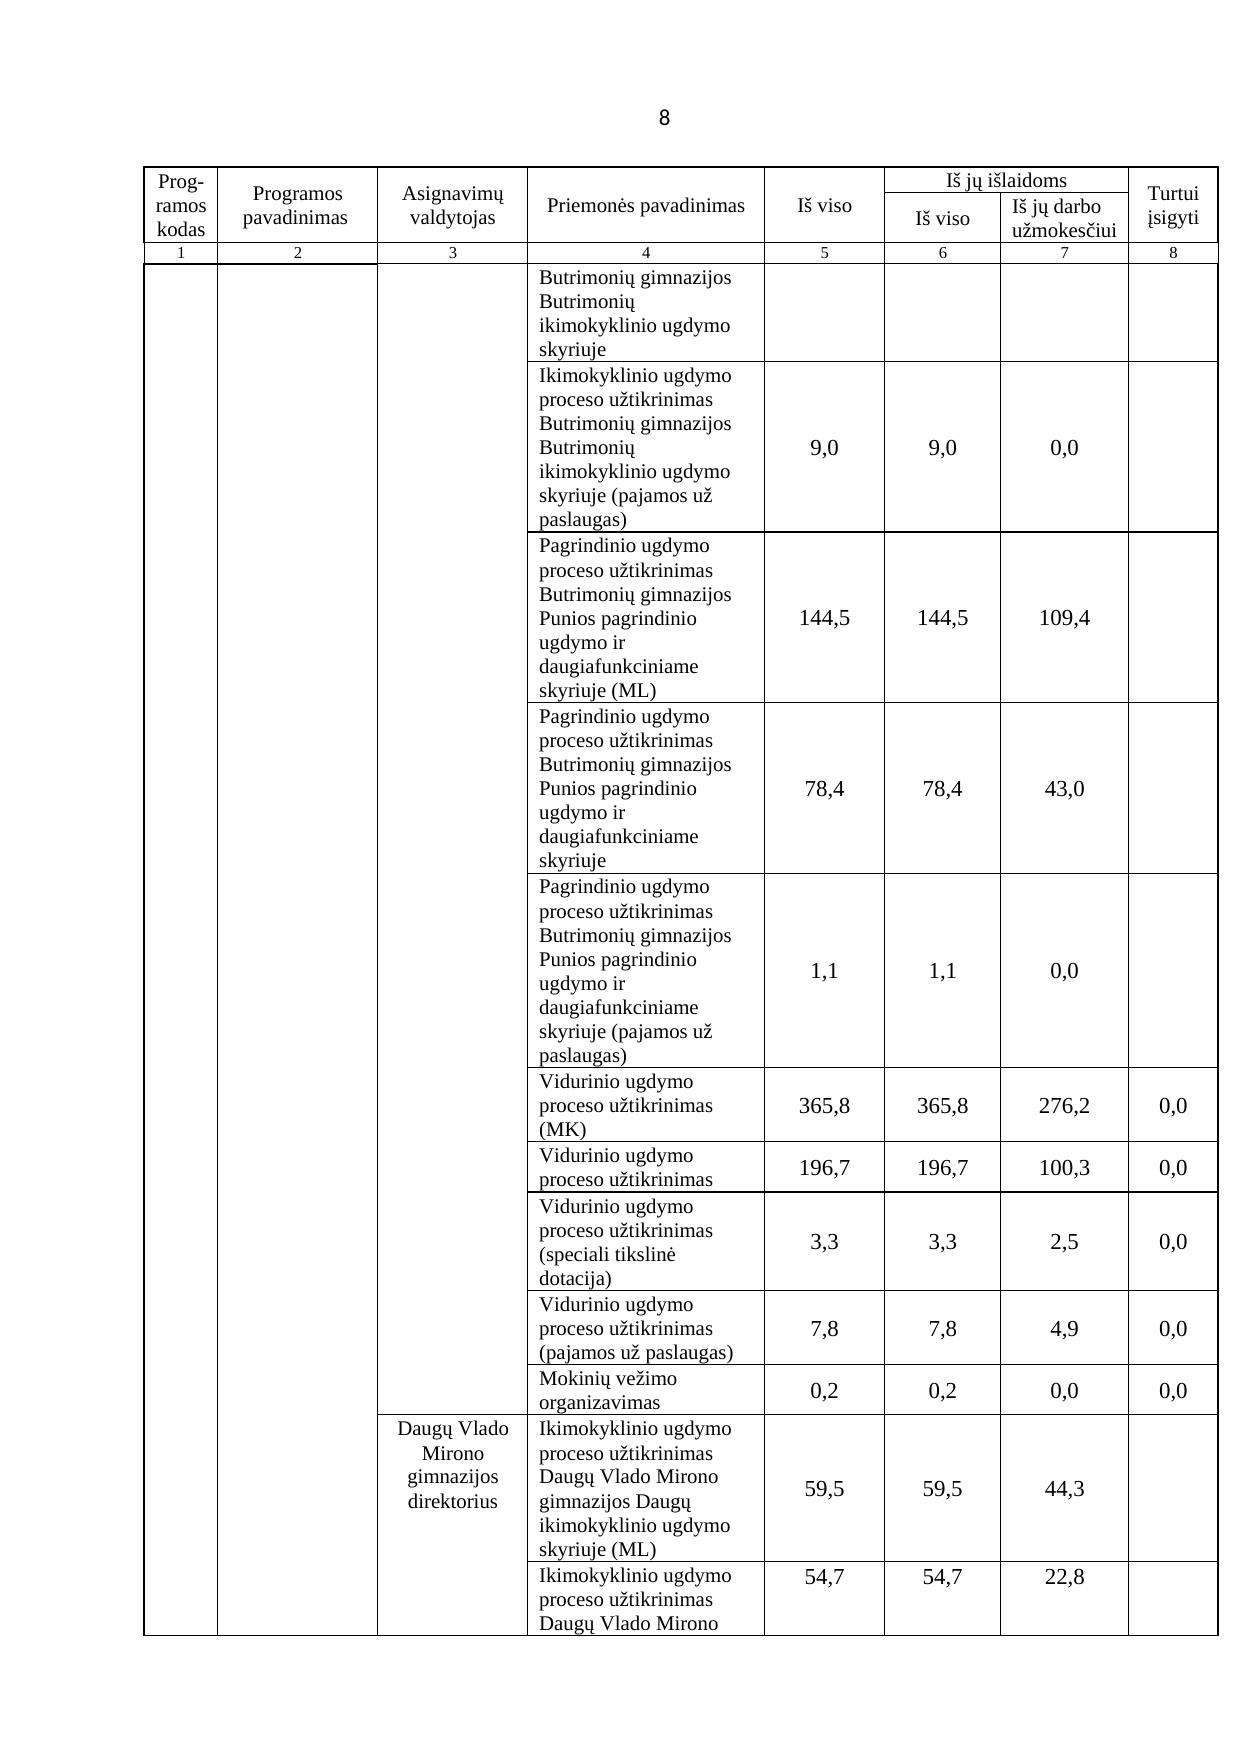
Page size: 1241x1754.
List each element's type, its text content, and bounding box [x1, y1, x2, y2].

table_cell 7 [1001, 243, 1128, 262]
table_cell [145, 265, 217, 1635]
table_cell 9,0 [765, 362, 884, 531]
table_cell Pagrindinio ugdymo proceso užtikrinimas Butrimonių gimnazijos Punios pagrindinio ugdymo ir daugiafunkciniame skyriuje (pajamos už paslaugas) [528, 874, 764, 1067]
table_cell 0,0 [1129, 1142, 1217, 1191]
table_cell 22,8 [1001, 1562, 1128, 1635]
table_cell 3,3 [765, 1193, 884, 1290]
table_cell 0,2 [885, 1365, 1000, 1414]
table_cell 54,7 [885, 1562, 1000, 1635]
table_cell 3,3 [885, 1193, 1000, 1290]
table_cell 0,0 [1129, 1068, 1217, 1141]
table_cell 59,5 [765, 1415, 884, 1561]
table_cell 43,0 [1001, 703, 1128, 872]
table_header Priemonės pavadinimas [528, 168, 764, 242]
table_cell [1129, 874, 1217, 1067]
table_cell 0,0 [1001, 874, 1128, 1067]
table_cell [378, 264, 527, 1414]
table_cell 8 [1129, 243, 1218, 262]
table_cell Pagrindinio ugdymo proceso užtikrinimas Butrimonių gimnazijos Punios pagrindinio ugdymo ir daugiafunkciniame skyriuje [528, 703, 764, 872]
table_cell Iš jų darbo užmokesčiui [1001, 193, 1128, 242]
table_cell Daugų Vlado Mirono gimnazijos direktorius [378, 1415, 527, 1635]
table_cell 7,8 [885, 1291, 1000, 1364]
table_cell Ikimokyklinio ugdymo proceso užtikrinimas Daugų Vlado Mirono [528, 1562, 764, 1635]
table_cell 7,8 [765, 1291, 884, 1364]
table_cell 0,0 [1129, 1193, 1217, 1290]
table_cell 44,3 [1001, 1415, 1128, 1561]
table_cell [1129, 703, 1217, 872]
table_cell [1129, 1562, 1217, 1635]
table_cell 196,7 [885, 1142, 1000, 1191]
table_header Turtui įsigyti [1129, 168, 1217, 242]
table_cell 3 [378, 243, 527, 262]
table_cell 0,0 [1001, 362, 1128, 531]
table_cell Vidurinio ugdymo proceso užtikrinimas (MK) [528, 1068, 764, 1141]
table_header Iš viso [765, 168, 884, 242]
table_cell 1,1 [765, 874, 884, 1067]
table_cell 78,4 [885, 703, 1000, 872]
table_header Prog-ramos kodas [145, 168, 217, 242]
table_cell 4,9 [1001, 1291, 1128, 1364]
table_cell Mokinių vežimo organizavimas [528, 1365, 764, 1414]
table_cell Vidurinio ugdymo proceso užtikrinimas (speciali tikslinė dotacija) [528, 1193, 764, 1290]
table_cell [1129, 533, 1217, 702]
table_cell 54,7 [765, 1562, 884, 1635]
table_cell [765, 264, 884, 361]
table_header Iš jų išlaidoms [885, 168, 1128, 192]
table_cell 6 [885, 243, 1000, 262]
table_cell 276,2 [1001, 1068, 1128, 1141]
table_cell [1129, 264, 1217, 361]
table_cell [1129, 362, 1217, 531]
table_cell 0,0 [1129, 1365, 1217, 1414]
table_cell 9,0 [885, 362, 1000, 531]
table_cell 196,7 [765, 1142, 884, 1191]
table_cell 4 [528, 243, 764, 262]
table_cell [885, 264, 1000, 361]
table_cell 1,1 [885, 874, 1000, 1067]
table_cell Vidurinio ugdymo proceso užtikrinimas [528, 1142, 764, 1191]
table_cell 0,0 [1129, 1291, 1217, 1364]
table_cell Butrimonių gimnazijos Butrimonių ikimokyklinio ugdymo skyriuje [528, 264, 764, 361]
table_cell Ikimokyklinio ugdymo proceso užtikrinimas Daugų Vlado Mirono gimnazijos Daugų ikimokyklinio ugdymo skyriuje (ML) [528, 1415, 764, 1561]
table_cell 2,5 [1001, 1193, 1128, 1290]
table_cell 5 [765, 243, 884, 262]
table_cell 0,2 [765, 1365, 884, 1414]
table_cell 59,5 [885, 1415, 1000, 1561]
table_header Programos pavadinimas [218, 168, 377, 242]
table_cell [1129, 1415, 1217, 1561]
table_cell 365,8 [885, 1068, 1000, 1141]
table_cell 365,8 [765, 1068, 884, 1141]
table_cell Iš viso [885, 193, 1000, 242]
table_cell 0,0 [1001, 1365, 1128, 1414]
table_cell 2 [218, 243, 377, 262]
table_cell Vidurinio ugdymo proceso užtikrinimas (pajamos už paslaugas) [528, 1291, 764, 1364]
table_cell [1001, 264, 1128, 361]
table_cell 1 [145, 243, 217, 262]
table_cell [218, 265, 377, 1635]
table_cell Pagrindinio ugdymo proceso užtikrinimas Butrimonių gimnazijos Punios pagrindinio ugdymo ir daugiafunkciniame skyriuje (ML) [528, 533, 764, 702]
table_cell 144,5 [765, 533, 884, 702]
table_cell 78,4 [765, 703, 884, 872]
table_cell 144,5 [885, 533, 1000, 702]
table_cell 100,3 [1001, 1142, 1128, 1191]
table_cell Ikimokyklinio ugdymo proceso užtikrinimas Butrimonių gimnazijos Butrimonių ikimokyklinio ugdymo skyriuje (pajamos už paslaugas) [528, 362, 764, 531]
table_cell 109,4 [1001, 533, 1128, 702]
table_header Asignavimų valdytojas [378, 168, 527, 242]
